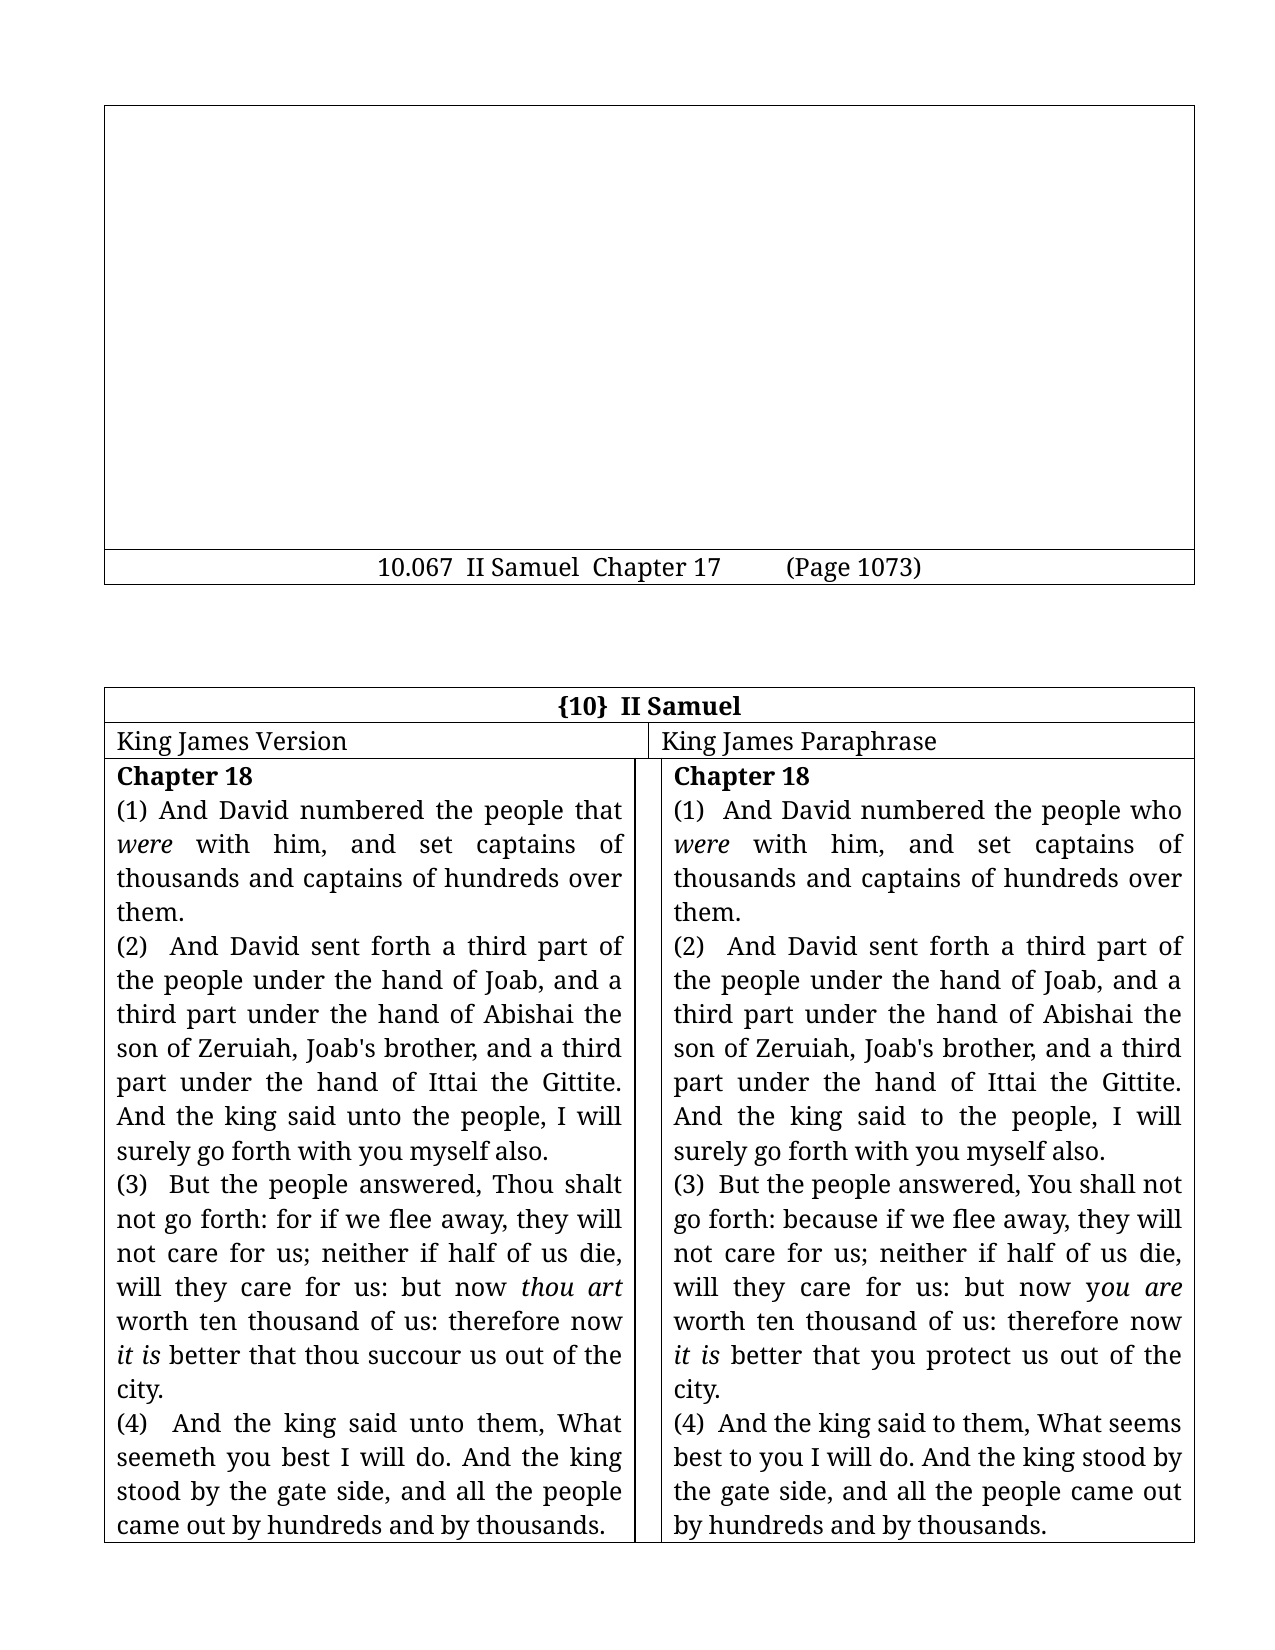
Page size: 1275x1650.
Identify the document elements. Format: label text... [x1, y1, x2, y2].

table_cell [105, 106, 1194, 549]
table_cell Chapter 18 (1) And David numbered the people that were with him, and set captains of thousands and captains of hundreds over them. (2) And David sent forth a third part of the people under the hand of Joab, and a third part under the hand of Abishai the son of Zeruiah, Joab's brother, and a third part under the hand of Ittai the Gittite. And the king said unto the people, I will surely go forth with you myself also. (3) But the people answered, Thou shalt not go forth: for if we flee away, they will not care for us; neither if half of us die, will they care for us: but now thou art worth ten thousand of us: therefore now it is better that thou succour us out of the city. (4) And the king said unto them, What seemeth you best I will do. And the king stood by the gate side, and all the people came out by hundreds and by thousands. [105, 759, 634, 1542]
table_cell 10.067 II Samuel Chapter 17 (Page 1073) [105, 550, 1194, 584]
table_header {10} II Samuel [105, 688, 1194, 722]
table_cell King James Version [105, 723, 648, 757]
table_cell [636, 759, 661, 1542]
table_cell Chapter 18 (1) And David numbered the people who were with him, and set captains of thousands and captains of hundreds over them. (2) And David sent forth a third part of the people under the hand of Joab, and a third part under the hand of Abishai the son of Zeruiah, Joab's brother, and a third part under the hand of Ittai the Gittite. And the king said to the people, I will surely go forth with you myself also. (3) But the people answered, You shall not go forth: because if we flee away, they will not care for us; neither if half of us die, will they care for us: but now you are worth ten thousand of us: therefore now it is better that you protect us out of the city. (4) And the king said to them, What seems best to you I will do. And the king stood by the gate side, and all the people came out by hundreds and by thousands. [662, 759, 1194, 1542]
table_cell King James Paraphrase [649, 723, 1194, 757]
